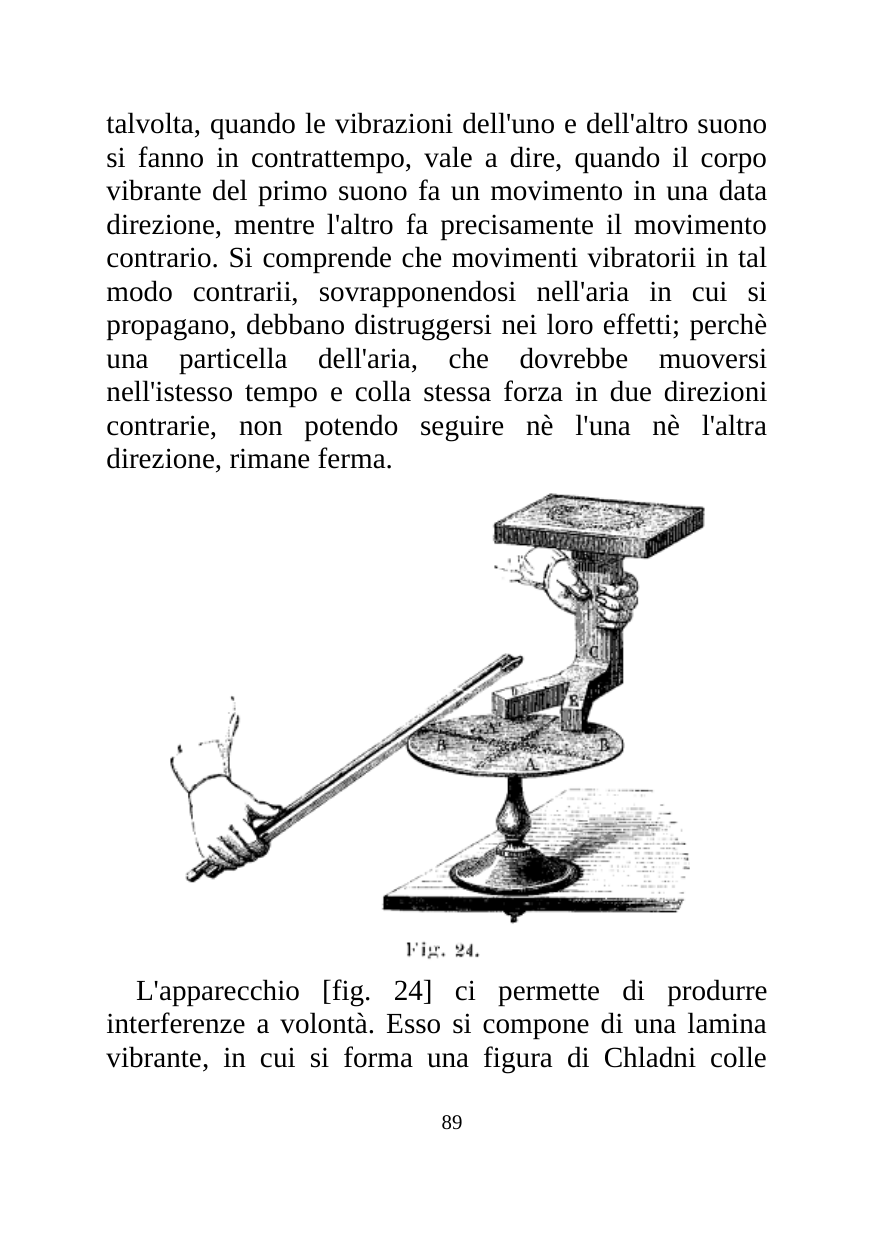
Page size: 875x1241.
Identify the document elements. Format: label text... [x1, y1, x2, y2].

picture [150, 475, 724, 973]
text L'apparecchio [fig. 24] ci permette di produrre interferenze a volontà. Esso si compone di una lamina vibrante, in cui si forma una figura di Chladni colle [106, 973, 768, 1074]
text talvolta, quando le vibrazioni dell'uno e dell'altro suono si fanno in contrattempo, vale a dire, quando il corpo vibrante del primo suono fa un movimento in una data direzione, mentre l'altro fa precisamente il movimento contrario. Si comprende che movimenti vibratorii in tal modo contrarii, sovrapponendosi nell'aria in cui si propagano, debbano distruggersi nei loro effetti; perchè una particella dell'aria, che dovrebbe muoversi nell'istesso tempo e colla stessa forza in due direzioni contrarie, non potendo seguire nè l'una nè l'altra direzione, rimane ferma. [106, 106, 768, 475]
